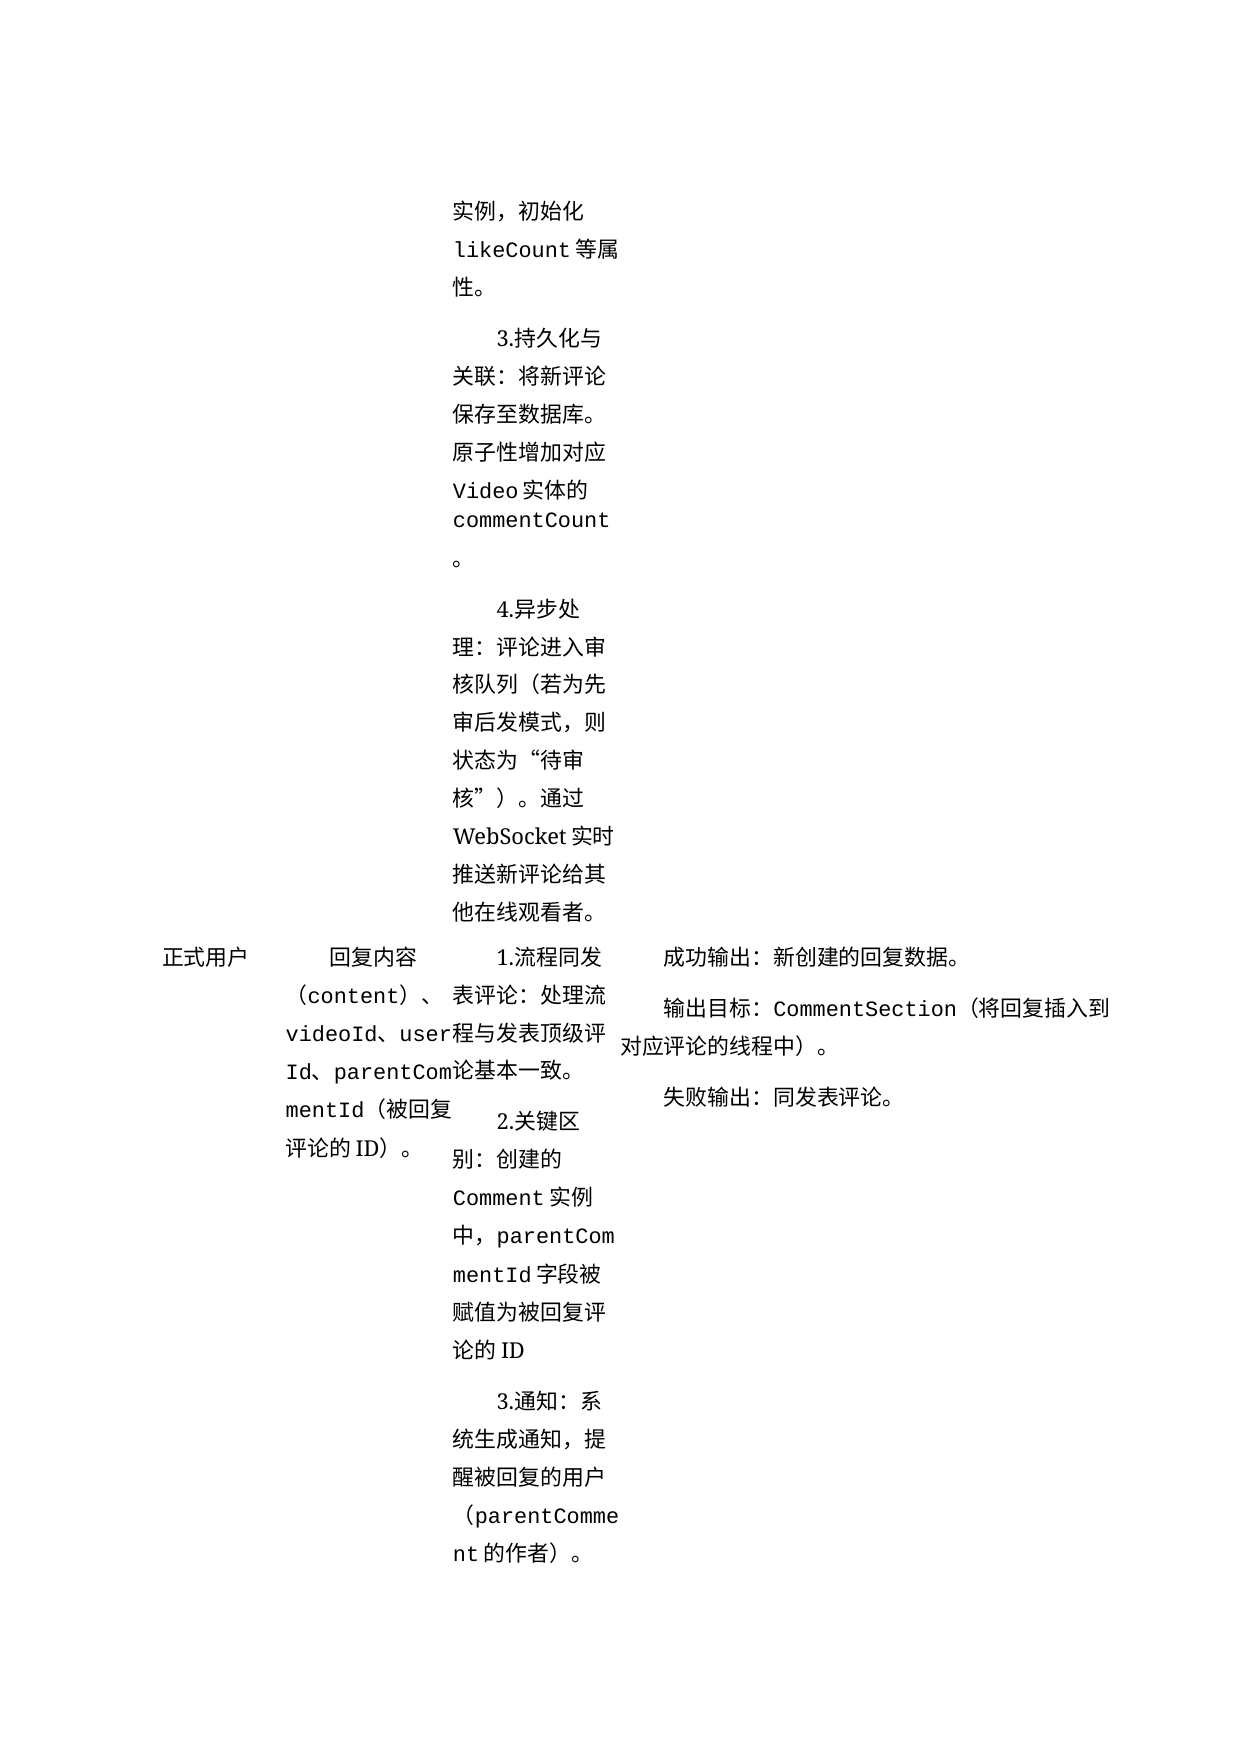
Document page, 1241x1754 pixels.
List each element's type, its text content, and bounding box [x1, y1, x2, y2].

table_cell 1.流程同发表评论：处理流程与发表顶级评论基本一致。 2.关键区别：创建的Comment实例中，parentCommentId字段被赋值为被回复评论的ID 3.通知：系统生成通知，提醒被回复的用户（parentComment的作者）。 [453, 933, 620, 1574]
table_cell [620, 188, 1122, 933]
table_cell [285, 188, 453, 933]
table_cell 实例，初始化likeCount等属性。 3.持久化与关联：将新评论保存至数据库。原子性增加对应Video实体的commentCount。 4.异步处理：评论进入审核队列（若为先审后发模式，则状态为“待审核”）。通过WebSocket实时推送新评论给其他在线观看者。 [453, 188, 620, 933]
table_cell 成功输出：新创建的回复数据。 输出目标：CommentSection（将回复插入到对应评论的线程中）。 失败输出：同发表评论。 [620, 933, 1122, 1574]
table_cell 回复内容（content）、videoId、userId、parentCommentId（被回复评论的ID）。 [285, 933, 453, 1574]
table_cell 正式用户 [118, 933, 285, 1574]
table_cell [118, 188, 285, 933]
